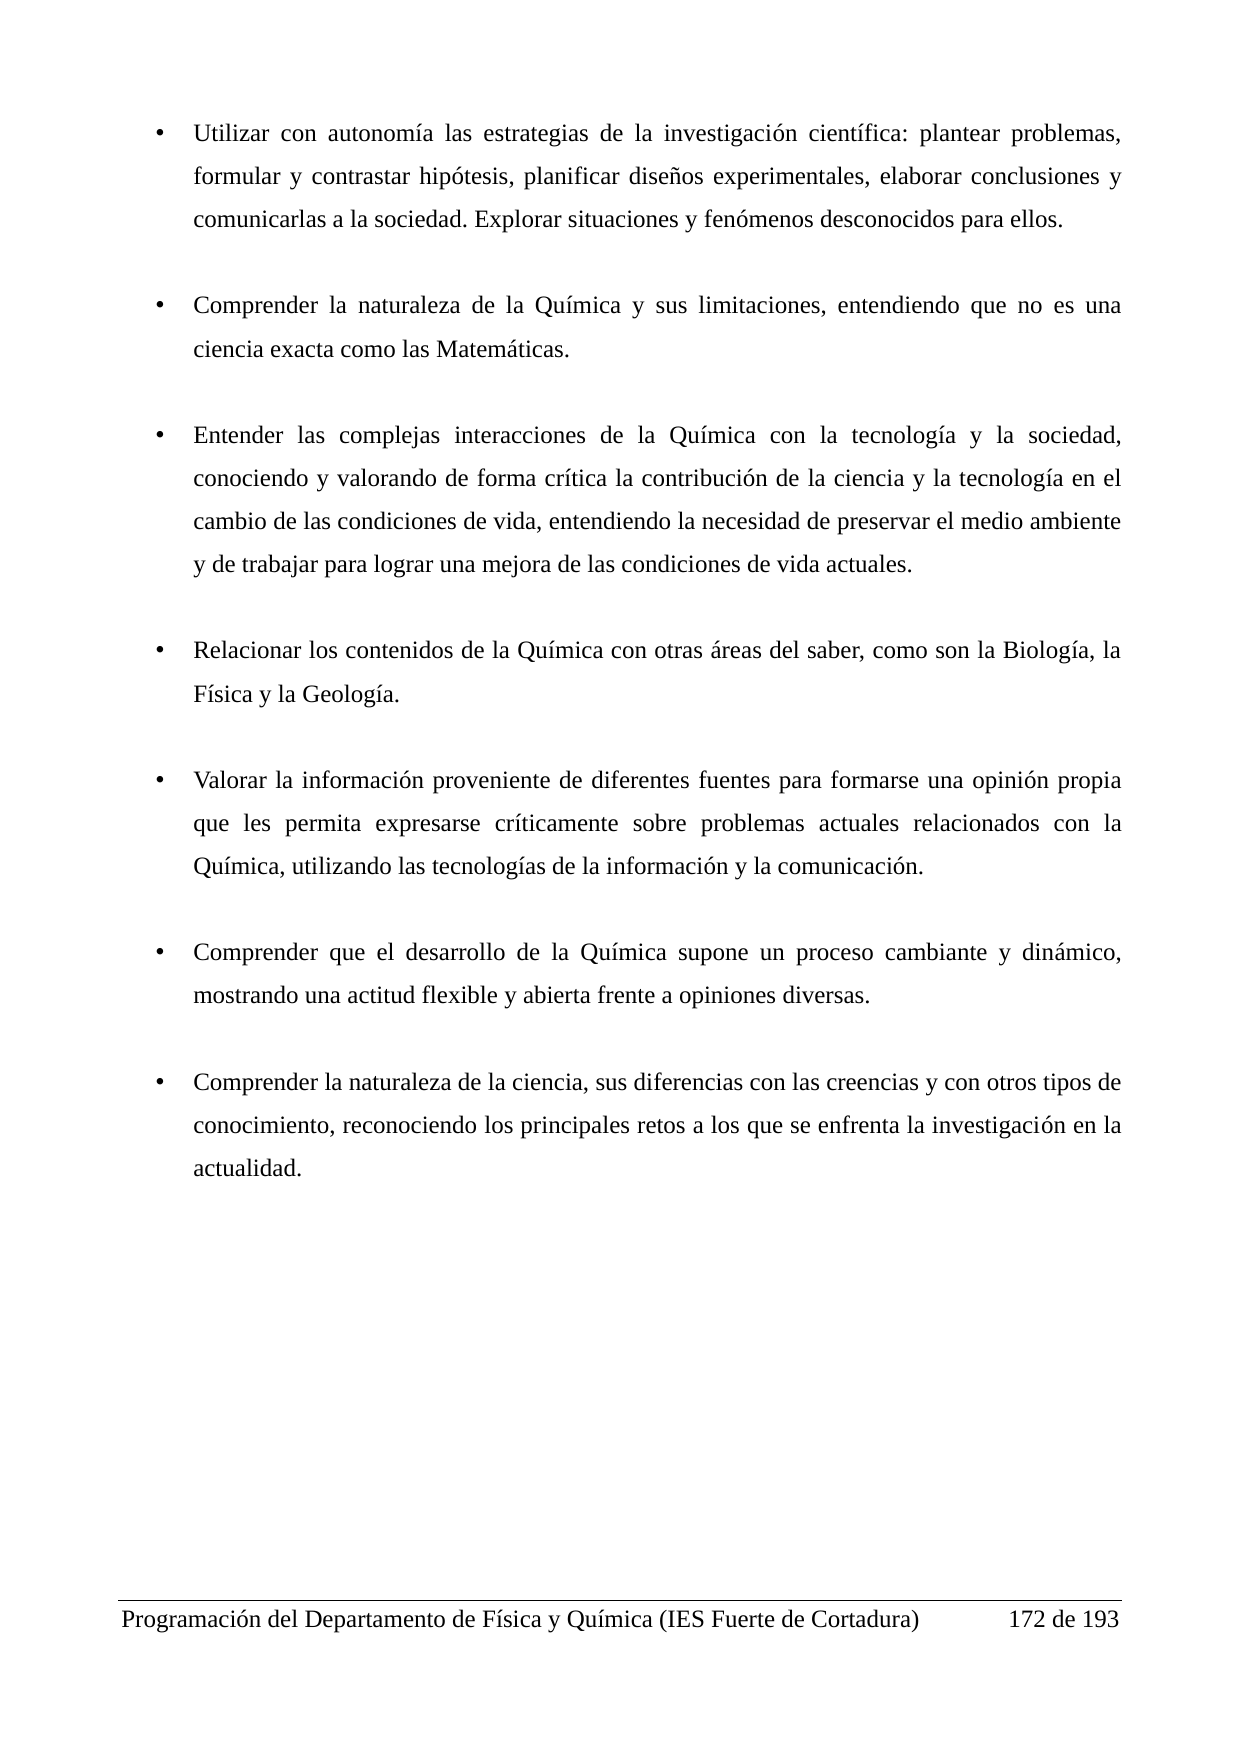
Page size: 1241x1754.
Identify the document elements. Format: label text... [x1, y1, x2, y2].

list Comprender la naturaleza de la Química y sus limitaciones, entendiendo que no es una ciencia exacta como las Matemáticas. [156, 291, 1122, 362]
list Entender las complejas interacciones de la Química con la tecnología y la sociedad, conociendo y valorando de forma crítica la contribución de la ciencia y la tecnología en el cambio de las condiciones de vida, entendiendo la necesidad de preservar el medio ambiente y de trabajar para lograr una mejora de las condiciones de vida actuales. [156, 420, 1122, 578]
list Comprender la naturaleza de la ciencia, sus diferencias con las creencias y con otros tipos de conocimiento, reconociendo los principales retos a los que se enfrenta la investigación en la actualidad. [156, 1067, 1122, 1182]
list Utilizar con autonomía las estrategias de la investigación científica: plantear problemas, formular y contrastar hipótesis, planificar diseños experimentales, elaborar conclusiones y comunicarlas a la sociedad. Explorar situaciones y fenómenos desconocidos para ellos. [156, 118, 1122, 233]
list Valorar la información proveniente de diferentes fuentes para formarse una opinión propia que les permita expresarse críticamente sobre problemas actuales relacionados con la Química, utilizando las tecnologías de la información y la comunicación. [156, 765, 1122, 880]
list Relacionar los contenidos de la Química con otras áreas del saber, como son la Biología, la Física y la Geología. [156, 636, 1122, 707]
list Comprender que el desarrollo de la Química supone un proceso cambiante y dinámico, mostrando una actitud flexible y abierta frente a opiniones diversas. [156, 937, 1122, 1009]
